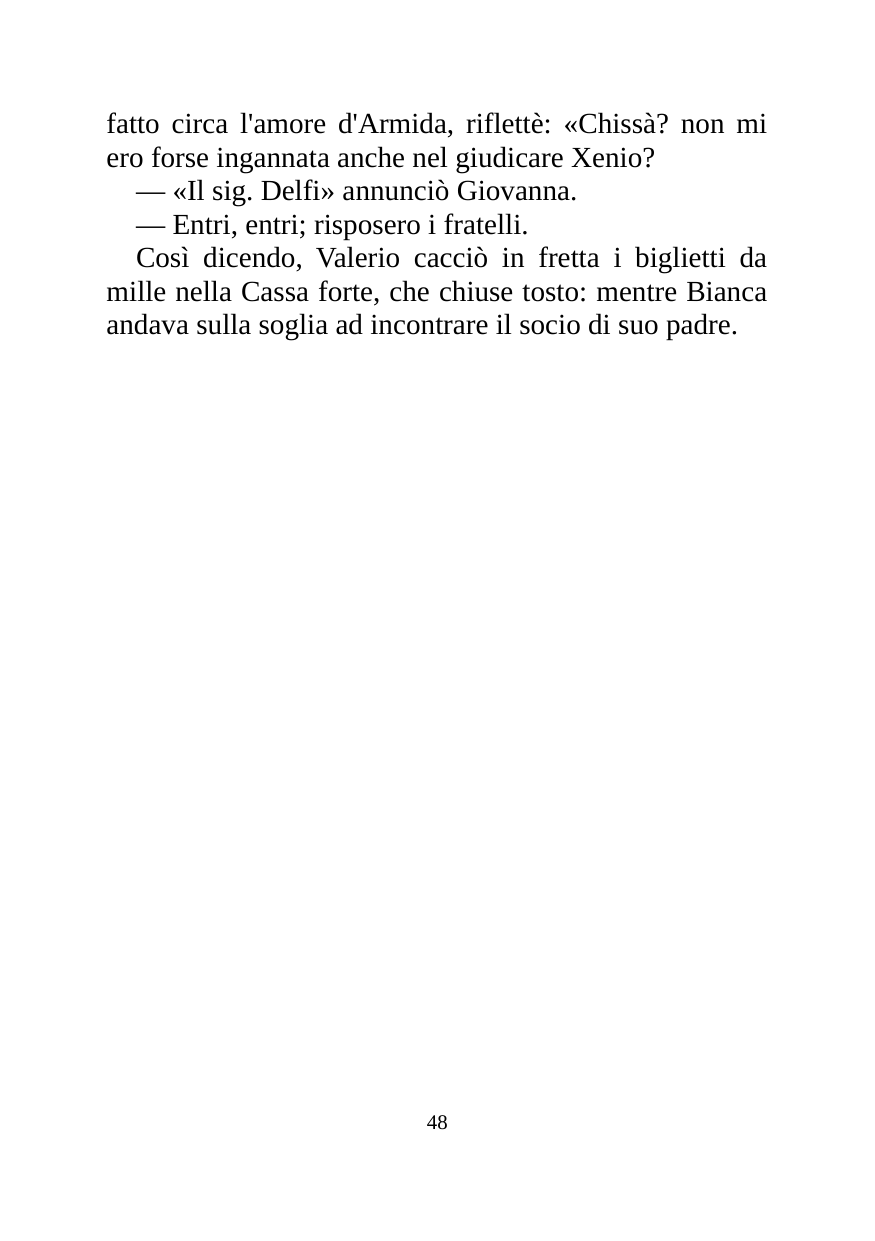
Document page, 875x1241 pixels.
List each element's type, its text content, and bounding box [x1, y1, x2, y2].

text — Entri, entri; risposero i fratelli. [106, 207, 768, 240]
text — «Il sig. Delfi» annunciò Giovanna. [106, 173, 768, 207]
text fatto circa l'amore d'Armida, riflettè: «Chissà? non mi ero forse ingannata anche nel giudicare Xenio? [106, 106, 768, 173]
text Così dicendo, Valerio cacciò in fretta i biglietti da mille nella Cassa forte, che chiuse tosto: mentre Bianca andava sulla soglia ad incontrare il socio di suo padre. [106, 240, 768, 341]
